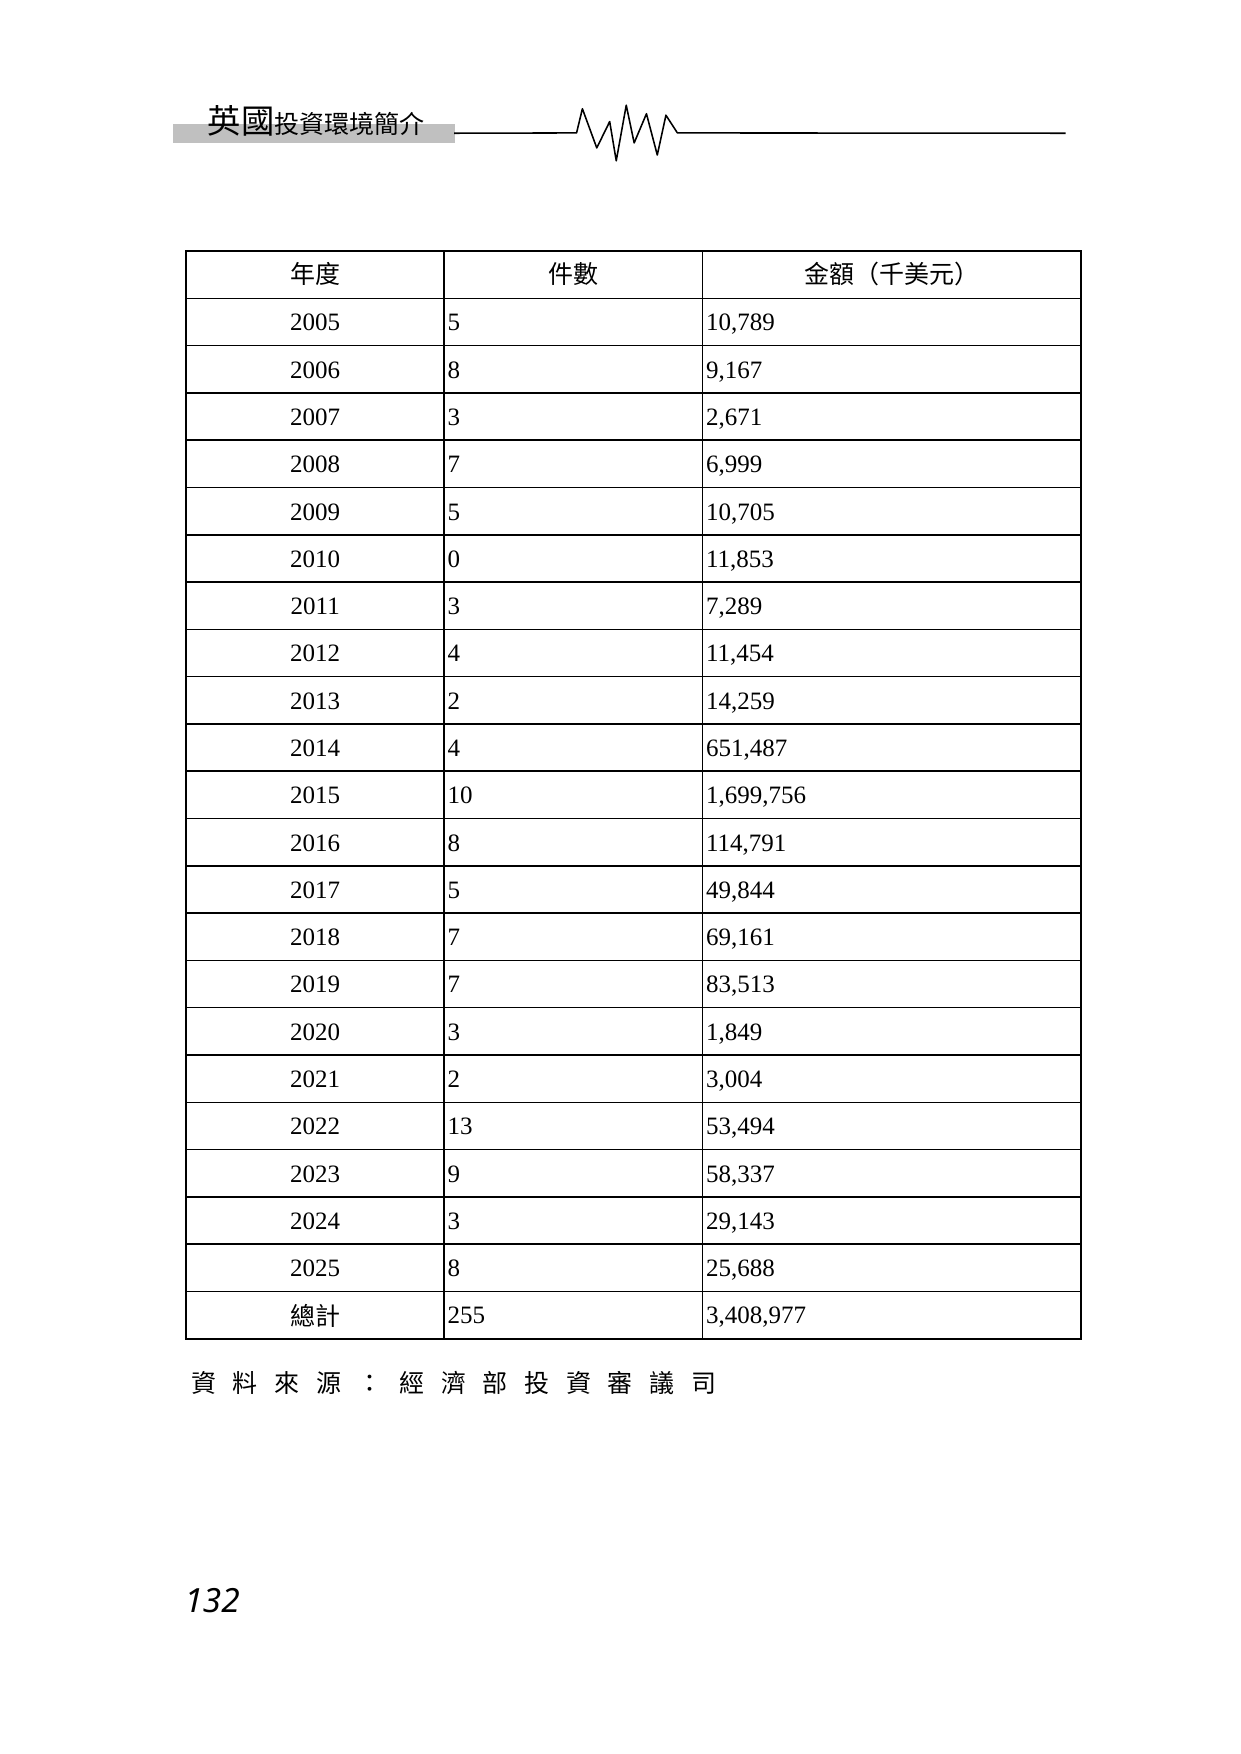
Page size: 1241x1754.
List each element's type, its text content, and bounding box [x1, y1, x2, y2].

table_cell 2020 [187, 1008, 443, 1054]
table_cell 10,705 [703, 488, 1080, 534]
table_cell 2009 [187, 488, 443, 534]
table_cell 5 [445, 488, 702, 534]
table_cell 2007 [187, 394, 443, 439]
table_cell 10,789 [703, 299, 1080, 345]
table_cell 2006 [187, 346, 443, 392]
table_cell 7 [445, 961, 702, 1007]
table_cell 3 [445, 1008, 702, 1054]
table_cell 3 [445, 1198, 702, 1243]
table_cell 10 [445, 772, 702, 818]
table_header 金額（千美元） [703, 252, 1080, 297]
table_header 年度 [187, 252, 443, 297]
table_cell 2 [445, 1056, 702, 1101]
table_cell 3,004 [703, 1056, 1080, 1101]
text 資料來源：經濟部投資審議司 [183, 1339, 1058, 1402]
table_cell 0 [445, 536, 702, 581]
table_cell 2011 [187, 583, 443, 628]
table_cell 9 [445, 1150, 702, 1196]
table_cell 2017 [187, 867, 443, 912]
table_cell 2008 [187, 441, 443, 487]
table_cell 2025 [187, 1245, 443, 1291]
table_cell 2015 [187, 772, 443, 818]
table_cell 2023 [187, 1150, 443, 1196]
table_cell 8 [445, 1245, 702, 1291]
table_cell 2021 [187, 1056, 443, 1101]
table_cell 58,337 [703, 1150, 1080, 1196]
table_cell 2,671 [703, 394, 1080, 439]
table_cell 255 [445, 1292, 702, 1338]
table_cell 5 [445, 299, 702, 345]
table_cell 5 [445, 867, 702, 912]
table_cell 8 [445, 819, 702, 865]
table_cell 29,143 [703, 1198, 1080, 1243]
table_cell 53,494 [703, 1103, 1080, 1149]
table_cell 7 [445, 914, 702, 959]
table_cell 13 [445, 1103, 702, 1149]
table_cell 2024 [187, 1198, 443, 1243]
table_cell 2019 [187, 961, 443, 1007]
table_cell 1,699,756 [703, 772, 1080, 818]
table_cell 114,791 [703, 819, 1080, 865]
table_cell 1,849 [703, 1008, 1080, 1054]
table_cell 2 [445, 677, 702, 723]
table_cell 2014 [187, 725, 443, 770]
table_cell 2012 [187, 630, 443, 676]
table_cell 83,513 [703, 961, 1080, 1007]
table_cell 8 [445, 346, 702, 392]
table_cell 2018 [187, 914, 443, 959]
table_cell 14,259 [703, 677, 1080, 723]
table_cell 2010 [187, 536, 443, 581]
table_cell 2005 [187, 299, 443, 345]
table_cell 69,161 [703, 914, 1080, 959]
table_cell 2016 [187, 819, 443, 865]
table_cell 651,487 [703, 725, 1080, 770]
table_cell 3 [445, 394, 702, 439]
table_cell 25,688 [703, 1245, 1080, 1291]
table_cell 11,853 [703, 536, 1080, 581]
table_cell 7,289 [703, 583, 1080, 628]
table_cell 總計 [187, 1292, 443, 1338]
table_cell 4 [445, 725, 702, 770]
table_cell 3 [445, 583, 702, 628]
table_cell 6,999 [703, 441, 1080, 487]
table_cell 2022 [187, 1103, 443, 1149]
table_header 件數 [445, 252, 702, 297]
table_cell 2013 [187, 677, 443, 723]
table_cell 49,844 [703, 867, 1080, 912]
table_cell 7 [445, 441, 702, 487]
table_cell 4 [445, 630, 702, 676]
table_cell 11,454 [703, 630, 1080, 676]
table_cell 3,408,977 [703, 1292, 1080, 1338]
table_cell 9,167 [703, 346, 1080, 392]
